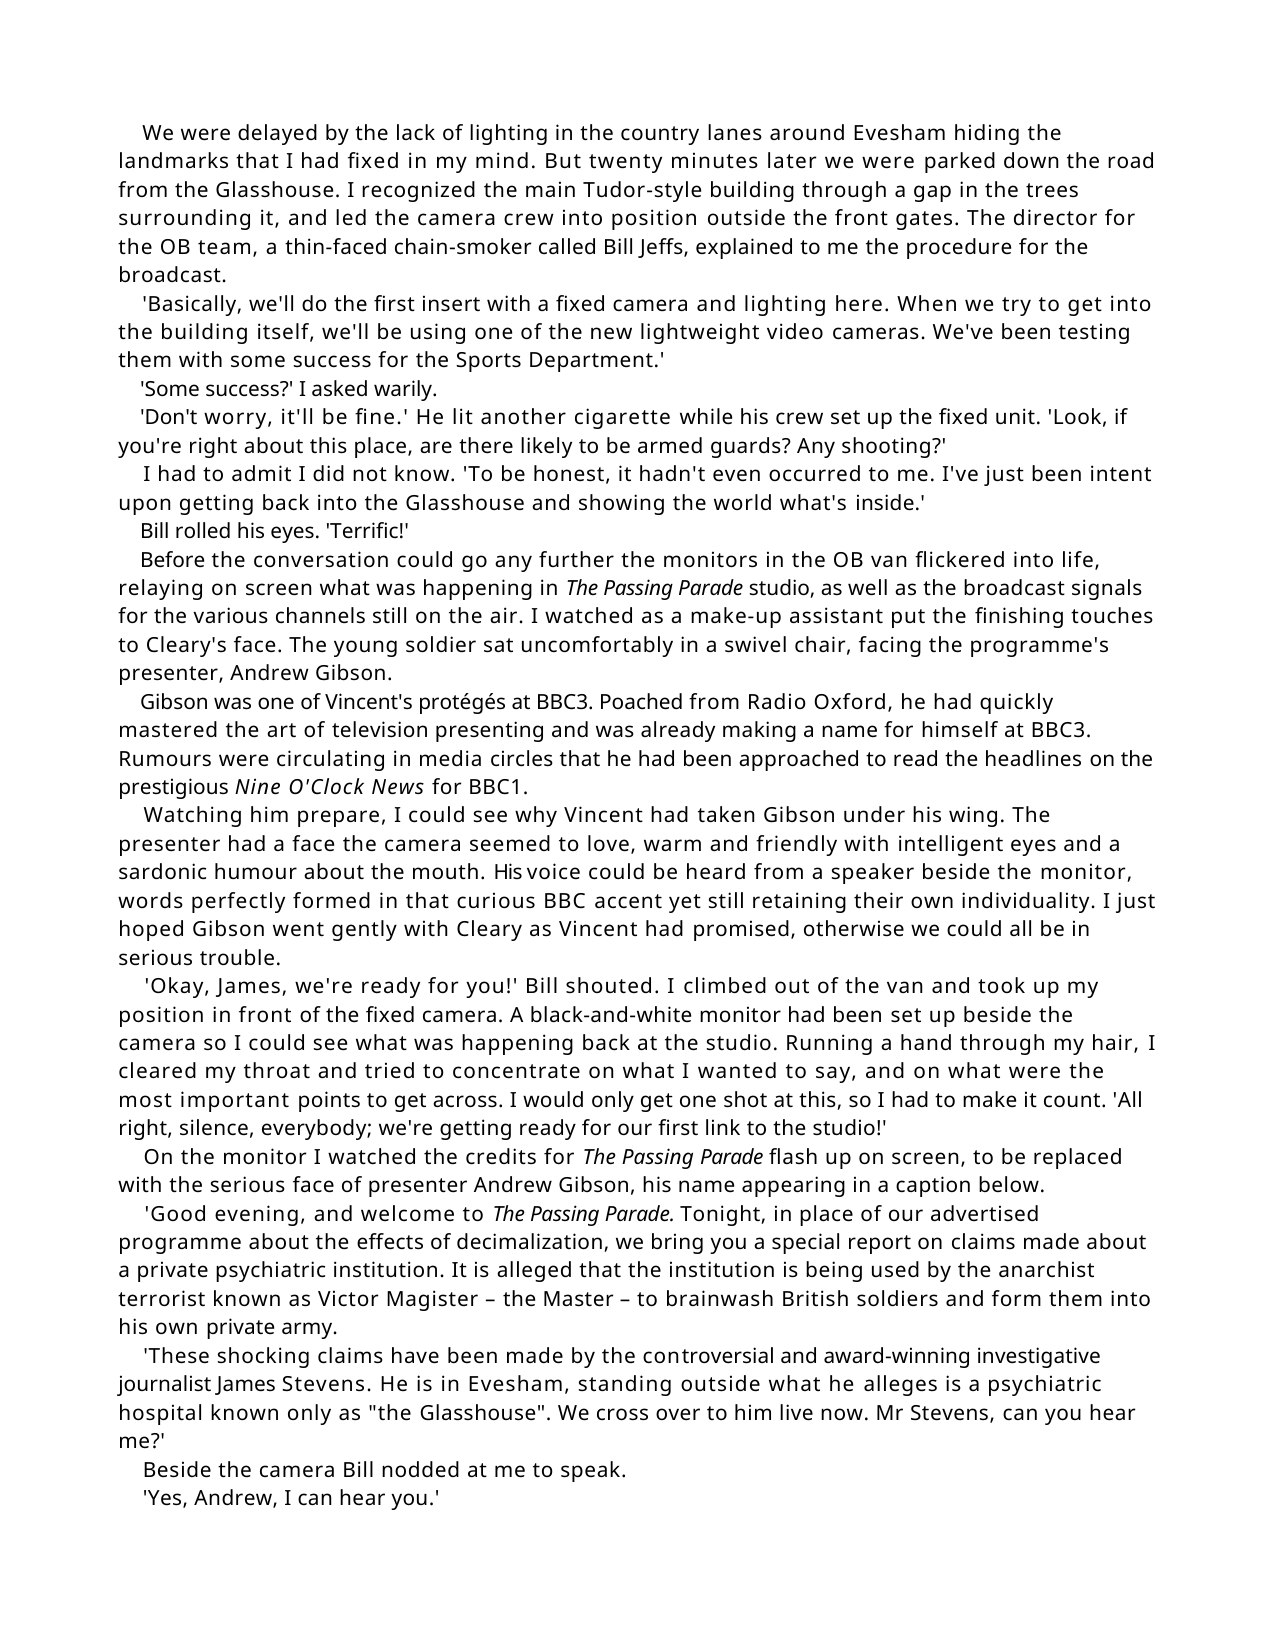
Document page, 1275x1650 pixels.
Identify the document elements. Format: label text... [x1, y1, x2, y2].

text 'Don't worry, it'll be fine.' He lit another cigarette while his crew set up the fixed unit. 'Look, if you're right about this place, are there likely to be armed guards? Any shooting?' [118, 402, 1157, 459]
text 'Yes, Andrew, I can hear you.' [118, 1483, 1157, 1512]
text Before the conversation could go any further the monitors in the OB van flickered into life, relaying on screen what was happening in The Passing Parade studio, as well as the broadcast signals for the various channels still on the air. I watched as a make-up assistant put the finishing touches to Cleary's face. The young soldier sat uncomfortably in a swivel chair, facing the programme's presenter, Andrew Gibson. [118, 545, 1157, 687]
text 'These shocking claims have been made by the controversial and award-winning investigative journalist James Stevens. He is in Evesham, standing outside what he alleges is a psychiatric hospital known only as "the Glasshouse". We cross over to him live now. Mr Stevens, can you hear me?' [118, 1341, 1157, 1455]
text Bill rolled his eyes. 'Terrific!' [118, 516, 1157, 545]
text Watching him prepare, I could see why Vincent had taken Gibson under his wing. The presenter had a face the camera seemed to love, warm and friendly with intelligent eyes and a sardonic humour about the mouth. His voice could be heard from a speaker beside the monitor, words perfectly formed in that curious BBC accent yet still retaining their own individuality. I just hoped Gibson went gently with Cleary as Vincent had promised, otherwise we could all be in serious trouble. [118, 801, 1157, 971]
text 'Okay, James, we're ready for you!' Bill shouted. I climbed out of the van and took up my position in front of the fixed camera. A black-and-white monitor had been set up beside the camera so I could see what was happening back at the studio. Running a hand through my hair, I cleared my throat and tried to concentrate on what I wanted to say, and on what were the most important points to get across. I would only get one shot at this, so I had to make it count. 'All right, silence, everybody; we're getting ready for our first link to the studio!' [118, 971, 1157, 1142]
text Beside the camera Bill nodded at me to speak. [118, 1455, 1157, 1483]
text Gibson was one of Vincent's protégés at BBC3. Poached from Radio Oxford, he had quickly mastered the art of television presenting and was already making a name for himself at BBC3. Rumours were circulating in media circles that he had been approached to read the headlines on the prestigious Nine O'Clock News for BBC1. [118, 687, 1157, 801]
text On the monitor I watched the credits for The Passing Parade flash up on screen, to be replaced with the serious face of presenter Andrew Gibson, his name appearing in a caption below. [118, 1142, 1157, 1199]
text 'Some success?' I asked warily. [118, 374, 1157, 402]
text I had to admit I did not know. 'To be honest, it hadn't even occurred to me. I've just been intent upon getting back into the Glasshouse and showing the world what's inside.' [118, 459, 1157, 516]
text 'Basically, we'll do the first insert with a fixed camera and lighting here. When we try to get into the building itself, we'll be using one of the new lightweight video cameras. We've been testing them with some success for the Sports Department.' [118, 289, 1157, 374]
text 'Good evening, and welcome to The Passing Parade. Tonight, in place of our advertised programme about the effects of decimalization, we bring you a special report on claims made about a private psychiatric institution. It is alleged that the institution is being used by the anarchist terrorist known as Victor Magister – the Master – to brainwash British soldiers and form them into his own private army. [118, 1199, 1157, 1341]
text We were delayed by the lack of lighting in the country lanes around Evesham hiding the landmarks that I had fixed in my mind. But twenty minutes later we were parked down the road from the Glasshouse. I recognized the main Tudor‑style building through a gap in the trees surrounding it, and led the camera crew into position outside the front gates. The director for the OB team, a thin-faced chain‑smoker called Bill Jeffs, explained to me the procedure for the broadcast. [118, 118, 1157, 289]
